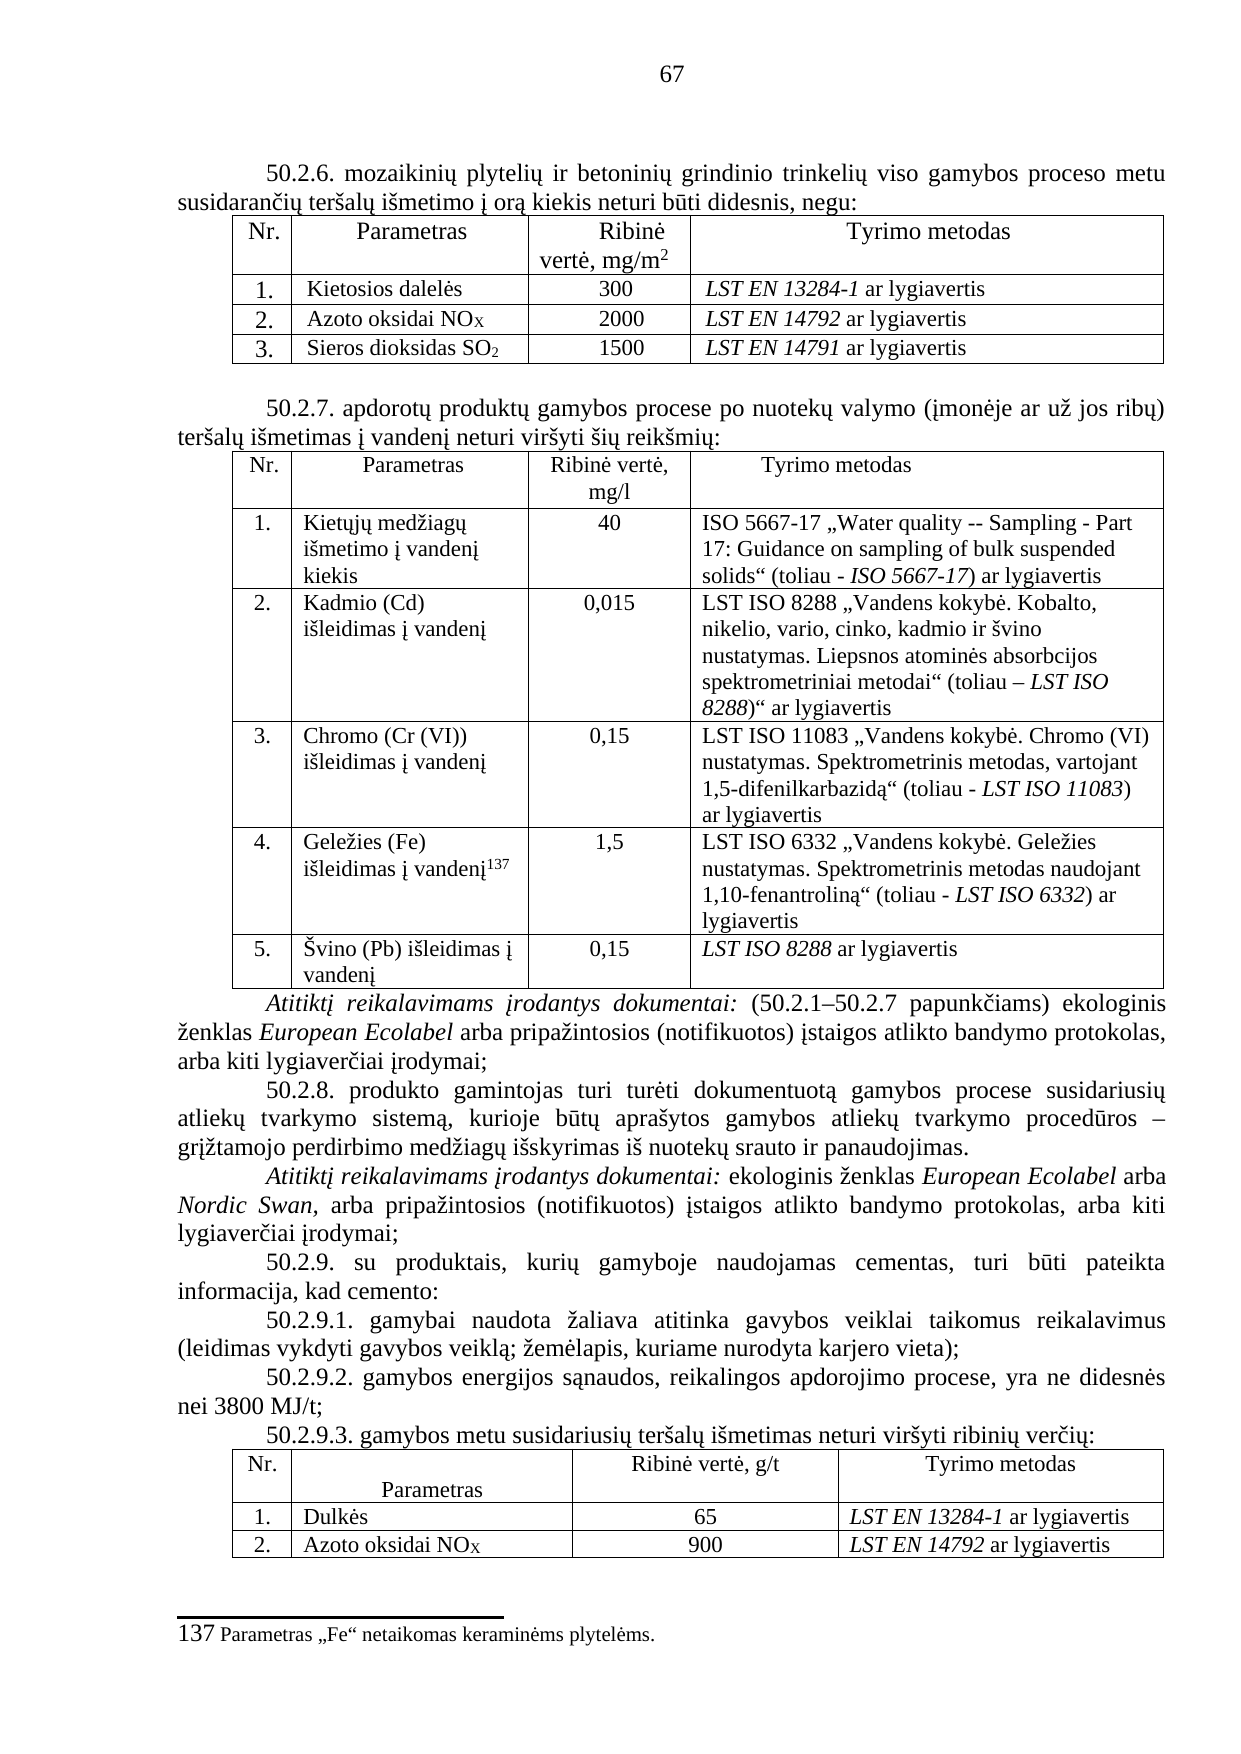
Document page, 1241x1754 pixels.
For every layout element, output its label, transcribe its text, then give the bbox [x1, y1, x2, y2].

table_cell LST EN 14791 ar lygiavertis [691, 335, 1163, 363]
table_cell 4. [233, 828, 291, 934]
text 50.2.8. produkto gamintojas turi turėti dokumentuotą gamybos procese susidariusių atliekų tvarkymo sistemą, kurioje būtų aprašytos gamybos atliekų tvarkymo procedūros – grįžtamojo perdirbimo medžiagų išskyrimas iš nuotekų srauto ir panaudojimas. [177, 1075, 1166, 1161]
table_cell 1. [233, 275, 291, 304]
table_cell 40 [529, 509, 690, 588]
table_cell LST EN 14792 ar lygiavertis [691, 305, 1163, 333]
table_cell 2. [233, 1531, 291, 1557]
table_header Parametras [292, 216, 528, 274]
table_cell Kadmio (Cd) išleidimas į vandenį [292, 589, 528, 721]
table_cell 2000 [529, 305, 690, 333]
table_header Nr. [233, 1450, 291, 1502]
text Atitiktį reikalavimams įrodantys dokumentai: ekologinis ženklas European Ecolabel arba Nordic Swan, arba pripažintosios (notifikuotos) įstaigos atlikto bandymo protokolas, arba kiti lygiaverčiai įrodymai; [177, 1161, 1166, 1247]
text 50.2.9. su produktais, kurių gamyboje naudojamas cementas, turi būti pateikta informacija, kad cemento: [177, 1247, 1166, 1305]
table_cell LST ISO 11083 „Vandens kokybė. Chromo (VI) nustatymas. Spektrometrinis metodas, vartojant 1,5-difenilkarbazidą“ (toliau - LST ISO 11083) ar lygiavertis [691, 722, 1163, 827]
text 50.2.9.1. gamybai naudota žaliava atitinka gavybos veiklai taikomus reikalavimus (leidimas vykdyti gavybos veiklą; žemėlapis, kuriame nurodyta karjero vieta); [177, 1305, 1166, 1362]
table_cell 0,15 [529, 722, 690, 827]
table_cell 3. [233, 722, 291, 827]
table_cell 65 [573, 1503, 838, 1530]
text 50.2.7. apdorotų produktų gamybos procese po nuotekų valymo (įmonėje ar už jos ribų) teršalų išmetimas į vandenį neturi viršyti šių reikšmių: [177, 393, 1166, 451]
table_cell 1500 [529, 335, 690, 363]
table_cell Azoto oksidai NOX [292, 1531, 572, 1557]
table_cell 0,015 [529, 589, 690, 721]
table_cell 1. [233, 509, 291, 588]
table_cell 5. [233, 935, 291, 987]
table_cell Azoto oksidai NOX [292, 305, 528, 333]
text 50.2.6. mozaikinių plytelių ir betoninių grindinio trinkelių viso gamybos proceso metu susidarančių teršalų išmetimo į orą kiekis neturi būti didesnis, negu: [177, 158, 1166, 215]
table_cell LST EN 13284-1 ar lygiavertis [691, 275, 1163, 304]
table_header Tyrimo metodas [691, 216, 1163, 274]
table_cell ISO 5667-17 „Water quality -- Sampling - Part 17: Guidance on sampling of bulk suspended solids“ (toliau - ISO 5667-17) ar lygiavertis [691, 509, 1163, 588]
table_cell 0,15 [529, 935, 690, 987]
table_cell Dulkės [292, 1503, 572, 1530]
table_cell LST EN 13284-1 ar lygiavertis [839, 1503, 1163, 1530]
table_header Tyrimo metodas [691, 452, 1163, 508]
table_cell LST ISO 8288 ar lygiavertis [691, 935, 1163, 987]
table_cell 1,5 [529, 828, 690, 934]
text 50.2.9.2. gamybos energijos sąnaudos, reikalingos apdorojimo procese, yra ne didesnės nei 3800 MJ/t; [177, 1362, 1166, 1420]
table_cell 300 [529, 275, 690, 304]
table_cell 2. [233, 305, 291, 333]
table_header Parametras [292, 1450, 572, 1502]
table_cell Kietųjų medžiagų išmetimo į vandenį kiekis [292, 509, 528, 588]
table_cell 900 [573, 1531, 838, 1557]
table_cell 1. [233, 1503, 291, 1530]
table_header Parametras [292, 452, 528, 508]
table_cell Švino (Pb) išleidimas į vandenį [292, 935, 528, 987]
table_cell Kietosios dalelės [292, 275, 528, 304]
table_cell LST ISO 6332 „Vandens kokybė. Geležies nustatymas. Spektrometrinis metodas naudojant 1,10-fenantroliną“ (toliau - LST ISO 6332) ar lygiavertis [691, 828, 1163, 934]
table_header Ribinė vertė, g/t [573, 1450, 838, 1502]
table_header Ribinė vertė, mg/l [529, 452, 690, 508]
table_cell LST ISO 8288 „Vandens kokybė. Kobalto, nikelio, vario, cinko, kadmio ir švino nustatymas. Liepsnos atominės absorbcijos spektrometriniai metodai“ (toliau – LST ISO 8288)“ ar lygiavertis [691, 589, 1163, 721]
table_cell Sieros dioksidas SO2 [292, 335, 528, 363]
table_header Ribinė vertė, mg/m2 [529, 216, 690, 274]
text Atitiktį reikalavimams įrodantys dokumentai: (50.2.1–50.2.7 papunkčiams) ekologinis ženklas European Ecolabel arba pripažintosios (notifikuotos) įstaigos atlikto bandymo protokolas, arba kiti lygiaverčiai įrodymai; [177, 988, 1166, 1075]
table_cell 2. [233, 589, 291, 721]
table_cell 3. [233, 335, 291, 363]
table_cell LST EN 14792 ar lygiavertis [839, 1531, 1163, 1557]
table_header Nr. [233, 216, 291, 274]
table_header Tyrimo metodas [839, 1450, 1163, 1502]
table_cell Chromo (Cr (VI)) išleidimas į vandenį [292, 722, 528, 827]
table_header Nr. [233, 452, 291, 508]
table_cell Geležies (Fe) išleidimas į vandenį [292, 828, 528, 934]
text 50.2.9.3. gamybos metu susidariusių teršalų išmetimas neturi viršyti ribinių verčių: [177, 1420, 1166, 1448]
